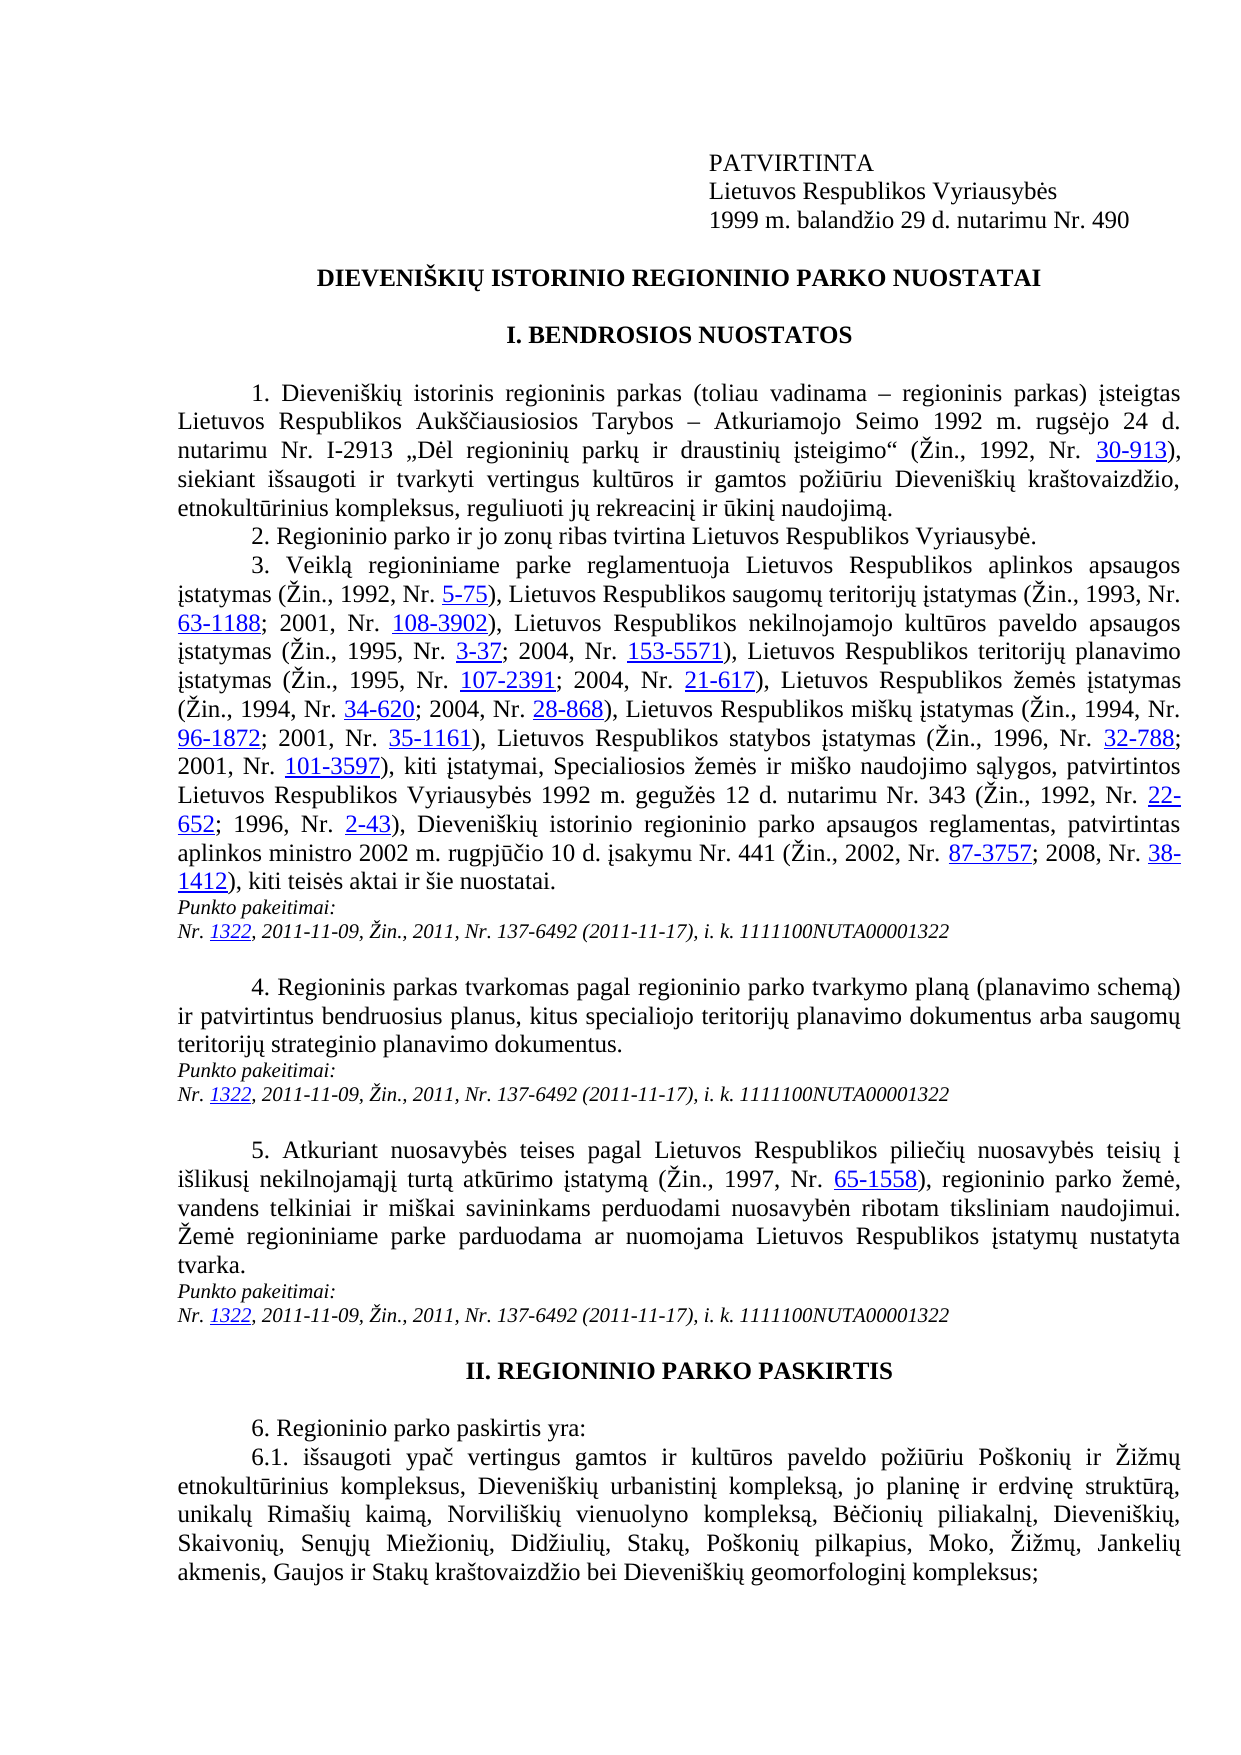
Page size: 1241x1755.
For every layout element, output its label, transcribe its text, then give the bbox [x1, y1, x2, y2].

text I. BENDROSIOS NUOSTATOS [177, 320, 1181, 349]
text 6.1. išsaugoti ypač vertingus gamtos ir kultūros paveldo požiūriu Poškonių ir Žižmų etnokultūrinius kompleksus, Dieveniškių urbanistinį kompleksą, jo planinę ir erdvinę struktūrą, unikalų Rimašių kaimą, Norviliškių vienuolyno kompleksą, Bėčionių piliakalnį, Dieveniškių, Skaivonių, Senųjų Miežionių, Didžiulių, Stakų, Poškonių pilkapius, Moko, Žižmų, Jankelių akmenis, Gaujos ir Stakų kraštovaizdžio bei Dieveniškių geomorfologinį kompleksus; [177, 1442, 1181, 1586]
text Nr. 1322, 2011-11-09, Žin., 2011, Nr. 137-6492 (2011-11-17), i. k. 1111100NUTA00001322 [177, 1082, 1181, 1106]
text Punkto pakeitimai: [177, 1058, 1181, 1082]
text Punkto pakeitimai: [177, 1279, 1181, 1303]
text 2. Regioninio parko ir jo zonų ribas tvirtina Lietuvos Respublikos Vyriausybė. [177, 521, 1181, 550]
text Punkto pakeitimai: [177, 895, 1181, 919]
text 1. Dieveniškių istorinis regioninis parkas (toliau vadinama – regioninis parkas) įsteigtas Lietuvos Respublikos Aukščiausiosios Tarybos – Atkuriamojo Seimo 1992 m. rugsėjo 24 d. nutarimu Nr. I-2913 „Dėl regioninių parkų ir draustinių įsteigimo“ (Žin., 1992, Nr. 30-913), siekiant išsaugoti ir tvarkyti vertingus kultūros ir gamtos požiūriu Dieveniškių kraštovaizdžio, etnokultūrinius kompleksus, reguliuoti jų rekreacinį ir ūkinį naudojimą. [177, 378, 1181, 521]
text 6. Regioninio parko paskirtis yra: [177, 1413, 1181, 1442]
text Nr. 1322, 2011-11-09, Žin., 2011, Nr. 137-6492 (2011-11-17), i. k. 1111100NUTA00001322 [177, 919, 1181, 943]
text DIEVENIŠKIŲ ISTORINIO REGIONINIO PARKO NUOSTATAI [177, 263, 1181, 291]
text 5. Atkuriant nuosavybės teises pagal Lietuvos Respublikos piliečių nuosavybės teisių į išlikusį nekilnojamąjį turtą atkūrimo įstatymą (Žin., 1997, Nr. 65-1558), regioninio parko žemė, vandens telkiniai ir miškai savininkams perduodami nuosavybėn ribotam tiksliniam naudojimui. Žemė regioniniame parke parduodama ar nuomojama Lietuvos Respublikos įstatymų nustatyta tvarka. [177, 1135, 1181, 1279]
text Nr. 1322, 2011-11-09, Žin., 2011, Nr. 137-6492 (2011-11-17), i. k. 1111100NUTA00001322 [177, 1303, 1181, 1327]
text Lietuvos Respublikos Vyriausybės [177, 176, 1181, 205]
text Patvirtinta [177, 148, 1181, 176]
text II. REGIONINIO PARKO PASKIRTIS [177, 1356, 1181, 1384]
text 1999 m. balandžio 29 d. nutarimu Nr. 490 [177, 205, 1181, 234]
text 3. Veiklą regioniniame parke reglamentuoja Lietuvos Respublikos aplinkos apsaugos įstatymas (Žin., 1992, Nr. 5-75), Lietuvos Respublikos saugomų teritorijų įstatymas (Žin., 1993, Nr. 63-1188; 2001, Nr. 108-3902), Lietuvos Respublikos nekilnojamojo kultūros paveldo apsaugos įstatymas (Žin., 1995, Nr. 3-37; 2004, Nr. 153-5571), Lietuvos Respublikos teritorijų planavimo įstatymas (Žin., 1995, Nr. 107-2391; 2004, Nr. 21-617), Lietuvos Respublikos žemės įstatymas (Žin., 1994, Nr. 34-620; 2004, Nr. 28-868), Lietuvos Respublikos miškų įstatymas (Žin., 1994, Nr. 96-1872; 2001, Nr. 35-1161), Lietuvos Respublikos statybos įstatymas (Žin., 1996, Nr. 32-788; 2001, Nr. 101-3597), kiti įstatymai, Specialiosios žemės ir miško naudojimo sąlygos, patvirtintos Lietuvos Respublikos Vyriausybės 1992 m. gegužės 12 d. nutarimu Nr. 343 (Žin., 1992, Nr. 22-652; 1996, Nr. 2-43), Dieveniškių istorinio regioninio parko apsaugos reglamentas, patvirtintas aplinkos ministro 2002 m. rugpjūčio 10 d. įsakymu Nr. 441 (Žin., 2002, Nr. 87-3757; 2008, Nr. 38-1412), kiti teisės aktai ir šie nuostatai. [177, 550, 1181, 895]
text 4. Regioninis parkas tvarkomas pagal regioninio parko tvarkymo planą (planavimo schemą) ir patvirtintus bendruosius planus, kitus specialiojo teritorijų planavimo dokumentus arba saugomų teritorijų strateginio planavimo dokumentus. [177, 972, 1181, 1058]
